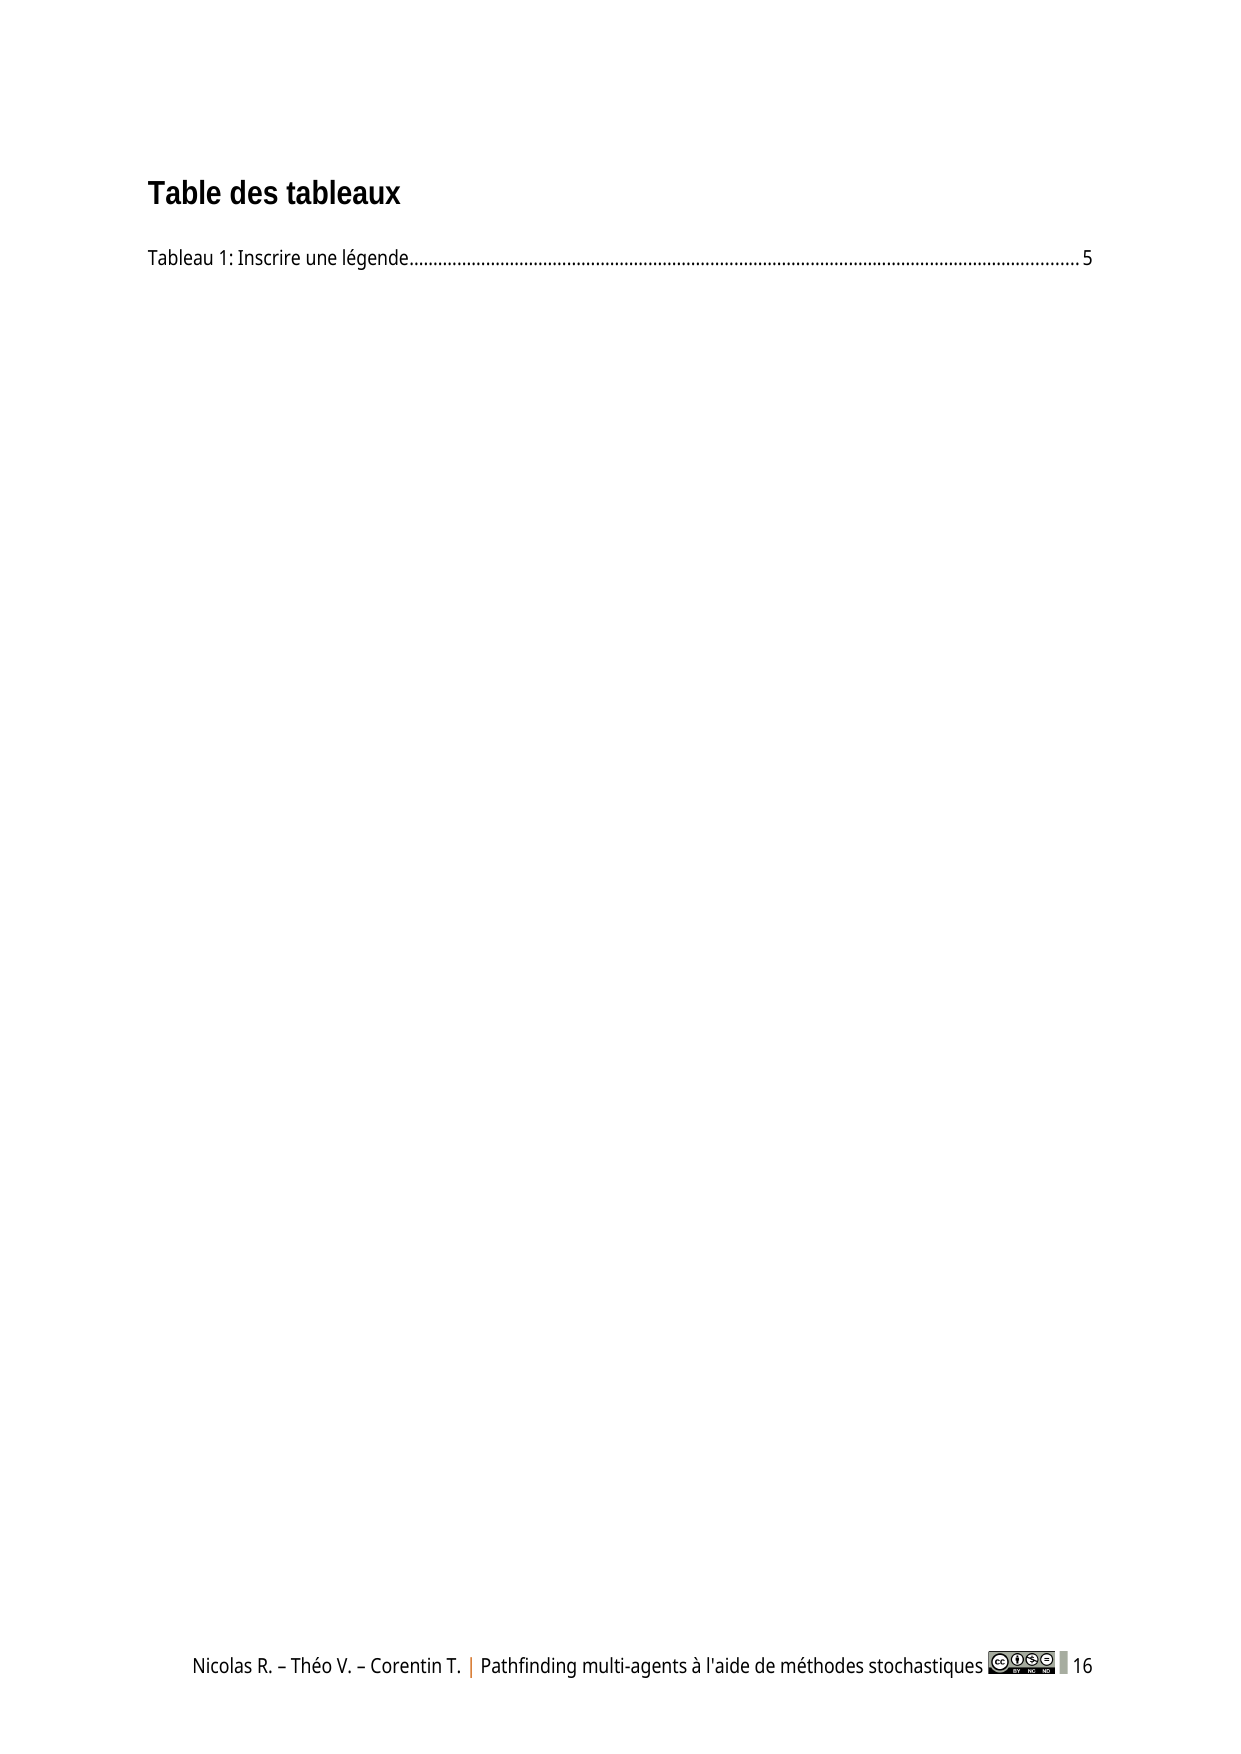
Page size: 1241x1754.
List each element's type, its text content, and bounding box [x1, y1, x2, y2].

text Tableau 1: Inscrire une légende 5 [148, 243, 1092, 271]
subtitle Table des tableaux [148, 173, 1092, 211]
picture [1059, 1651, 1068, 1674]
picture [988, 1651, 1055, 1674]
